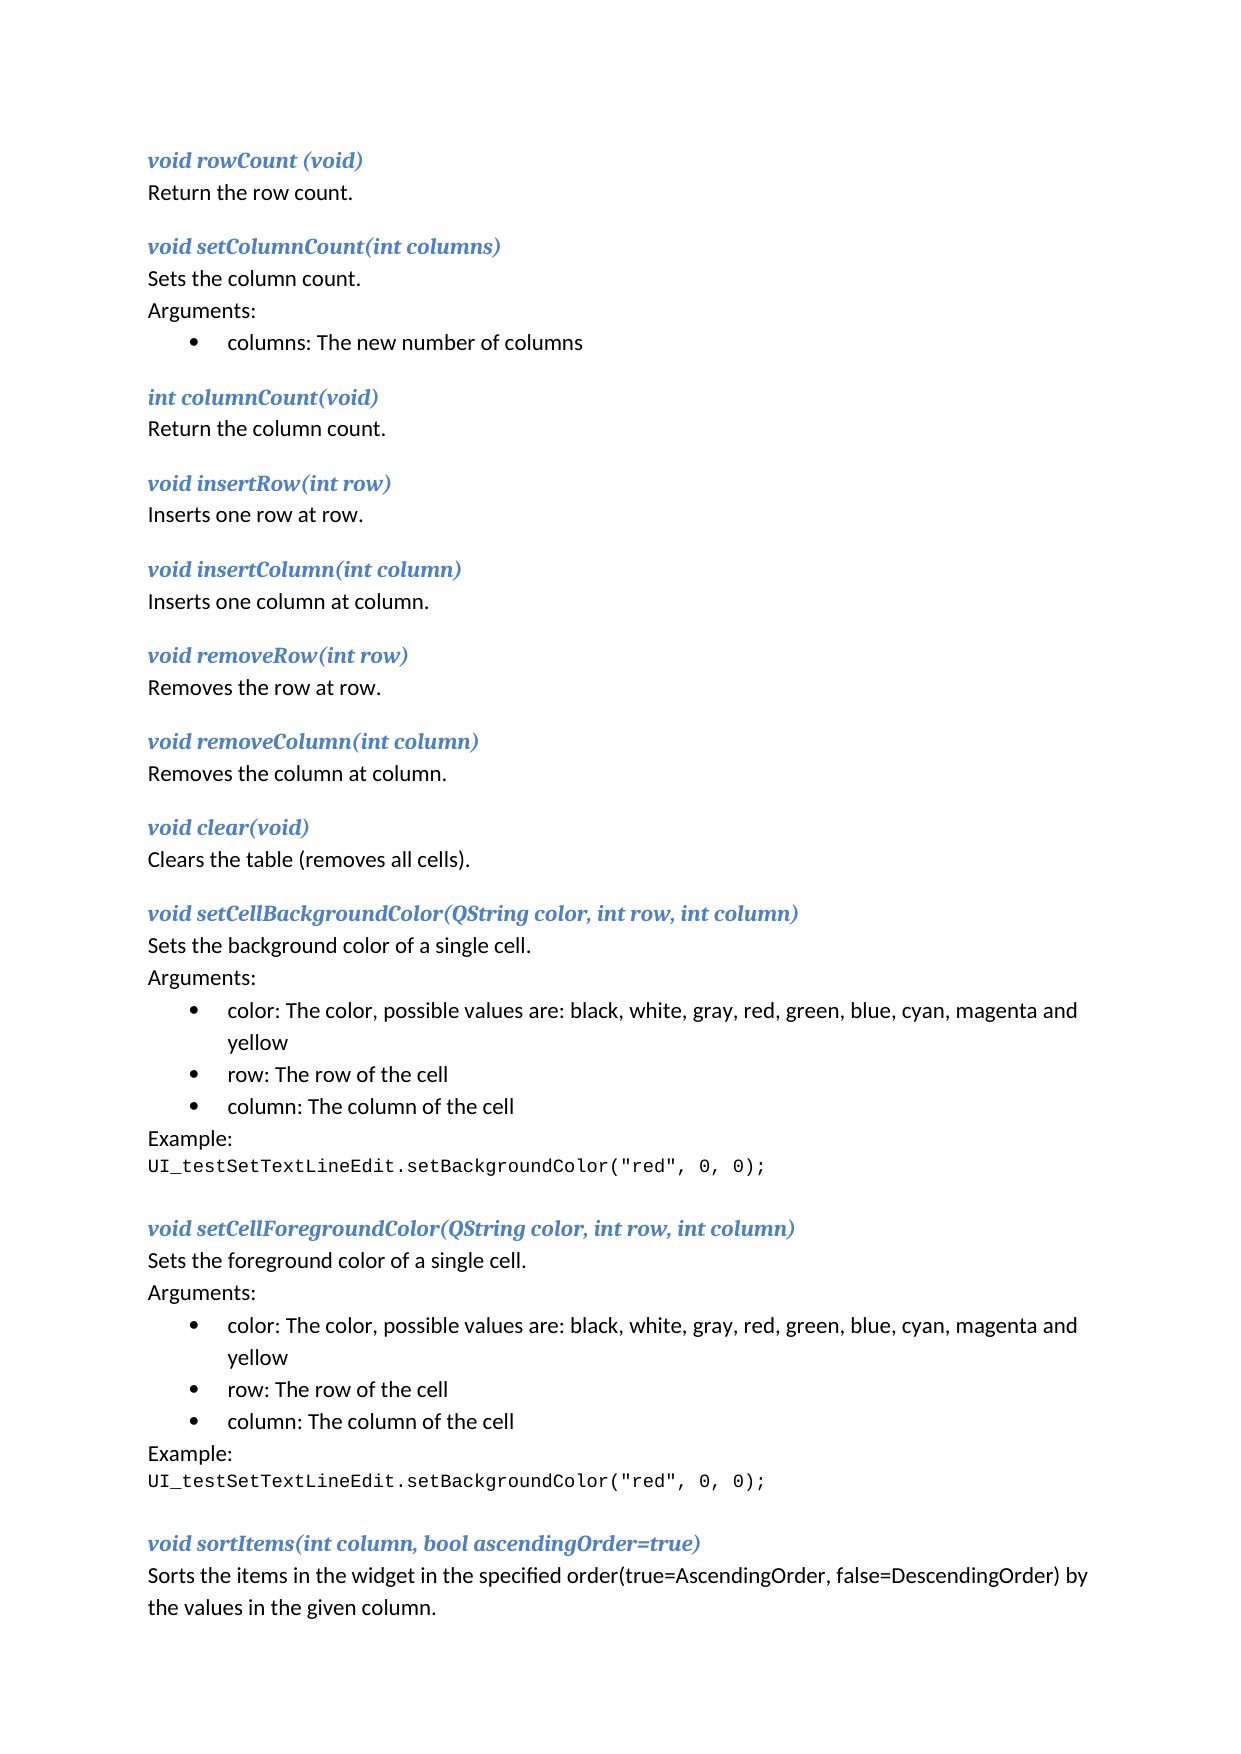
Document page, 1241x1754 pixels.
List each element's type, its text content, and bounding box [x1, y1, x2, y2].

text Removes the row at row. [148, 673, 1093, 701]
text Clears the table (removes all cells). [148, 845, 1093, 873]
subtitle void clear(void) [148, 815, 1093, 841]
text Example: [148, 1124, 1093, 1152]
subtitle void setCellBackgroundColor(QString color, int row, int column) [148, 901, 1093, 927]
text Inserts one column at column. [148, 587, 1093, 615]
text Return the row count. [148, 178, 1093, 206]
list row: The row of the cell [190, 1375, 1093, 1403]
text Sets the background color of a single cell. [148, 931, 1093, 959]
text Arguments: [148, 296, 1093, 324]
list column: The column of the cell [190, 1407, 1093, 1435]
text Arguments: [148, 963, 1093, 992]
subtitle void insertRow(int row) [148, 470, 1093, 497]
subtitle void rowCount (void) [148, 148, 1093, 174]
list column: The column of the cell [190, 1092, 1093, 1120]
text Return the column count. [148, 414, 1093, 442]
text Sets the foreground color of a single cell. [148, 1246, 1093, 1274]
subtitle void removeColumn(int column) [148, 729, 1093, 755]
subtitle void removeRow(int row) [148, 643, 1093, 669]
subtitle void sortItems(int column, bool ascendingOrder=true) [148, 1531, 1093, 1557]
text Example: [148, 1439, 1093, 1467]
text Inserts one row at row. [148, 501, 1093, 529]
list color: The color, possible values are: black, white, gray, red, green, blue, cyan, magenta and yellow [190, 996, 1093, 1056]
text UI_testSetTextLineEdit.setBackgroundColor("red", 0, 0); [148, 1157, 1093, 1178]
list columns: The new number of columns [190, 328, 1093, 356]
subtitle void setColumnCount(int columns) [148, 234, 1093, 260]
text Sorts the items in the widget in the specified order(true=AscendingOrder, false=DescendingOrder) by the values in the given column. [148, 1561, 1093, 1622]
list color: The color, possible values are: black, white, gray, red, green, blue, cyan, magenta and yellow [190, 1311, 1093, 1371]
text UI_testSetTextLineEdit.setBackgroundColor("red", 0, 0); [148, 1472, 1093, 1493]
text Sets the column count. [148, 264, 1093, 292]
subtitle void setCellForegroundColor(QString color, int row, int column) [148, 1216, 1093, 1242]
list row: The row of the cell [190, 1060, 1093, 1088]
text Arguments: [148, 1278, 1093, 1307]
text Removes the column at column. [148, 759, 1093, 787]
subtitle int columnCount(void) [148, 384, 1093, 411]
subtitle void insertColumn(int column) [148, 557, 1093, 583]
